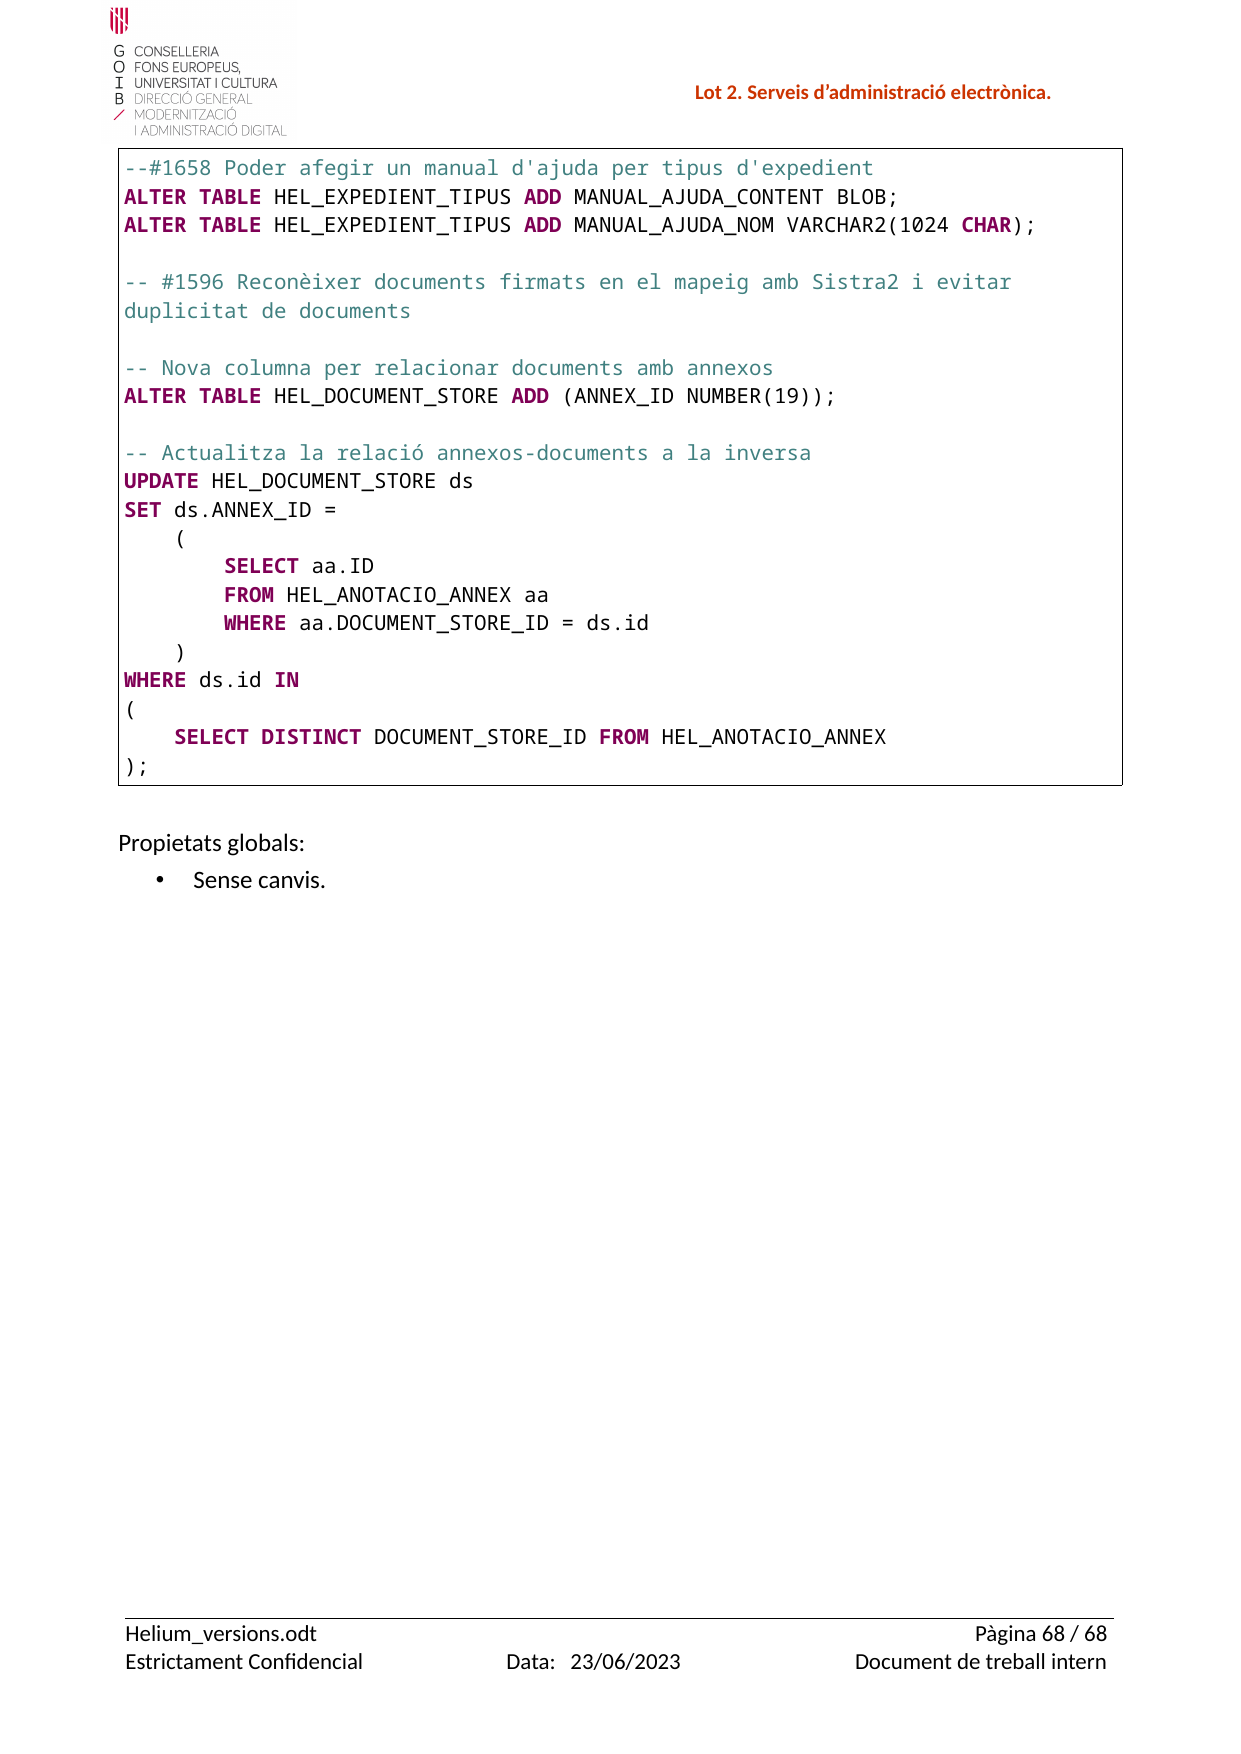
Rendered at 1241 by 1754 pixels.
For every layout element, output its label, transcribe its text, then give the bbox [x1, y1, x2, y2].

list Sense canvis. [156, 864, 1122, 894]
text Propietats globals: [118, 827, 1122, 858]
picture [100, 0, 297, 144]
table_header --#1658 Poder afegir un manual d'ajuda per tipus d'expedient ALTER TABLE HEL_EXPEDIENT_TIPUS ADD MANUAL_AJUDA_CONTENT BLOB; ALTER TABLE HEL_EXPEDIENT_TIPUS ADD MANUAL_AJUDA_NOM VARCHAR2(1024 CHAR); -- #1596 Reconèixer documents firmats en el mapeig amb Sistra2 i evitar duplicitat de documents -- Nova columna per relacionar documents amb annexos ALTER TABLE HEL_DOCUMENT_STORE ADD (ANNEX_ID NUMBER(19)); -- Actualitza la relació annexos-documents a la inversa UPDATE HEL_DOCUMENT_STORE ds SET ds.ANNEX_ID = ( SELECT aa.ID FROM HEL_ANOTACIO_ANNEX aa WHERE aa.DOCUMENT_STORE_ID = ds.id ) WHERE ds.id IN ( SELECT DISTINCT DOCUMENT_STORE_ID FROM HEL_ANOTACIO_ANNEX ); [119, 149, 1122, 785]
